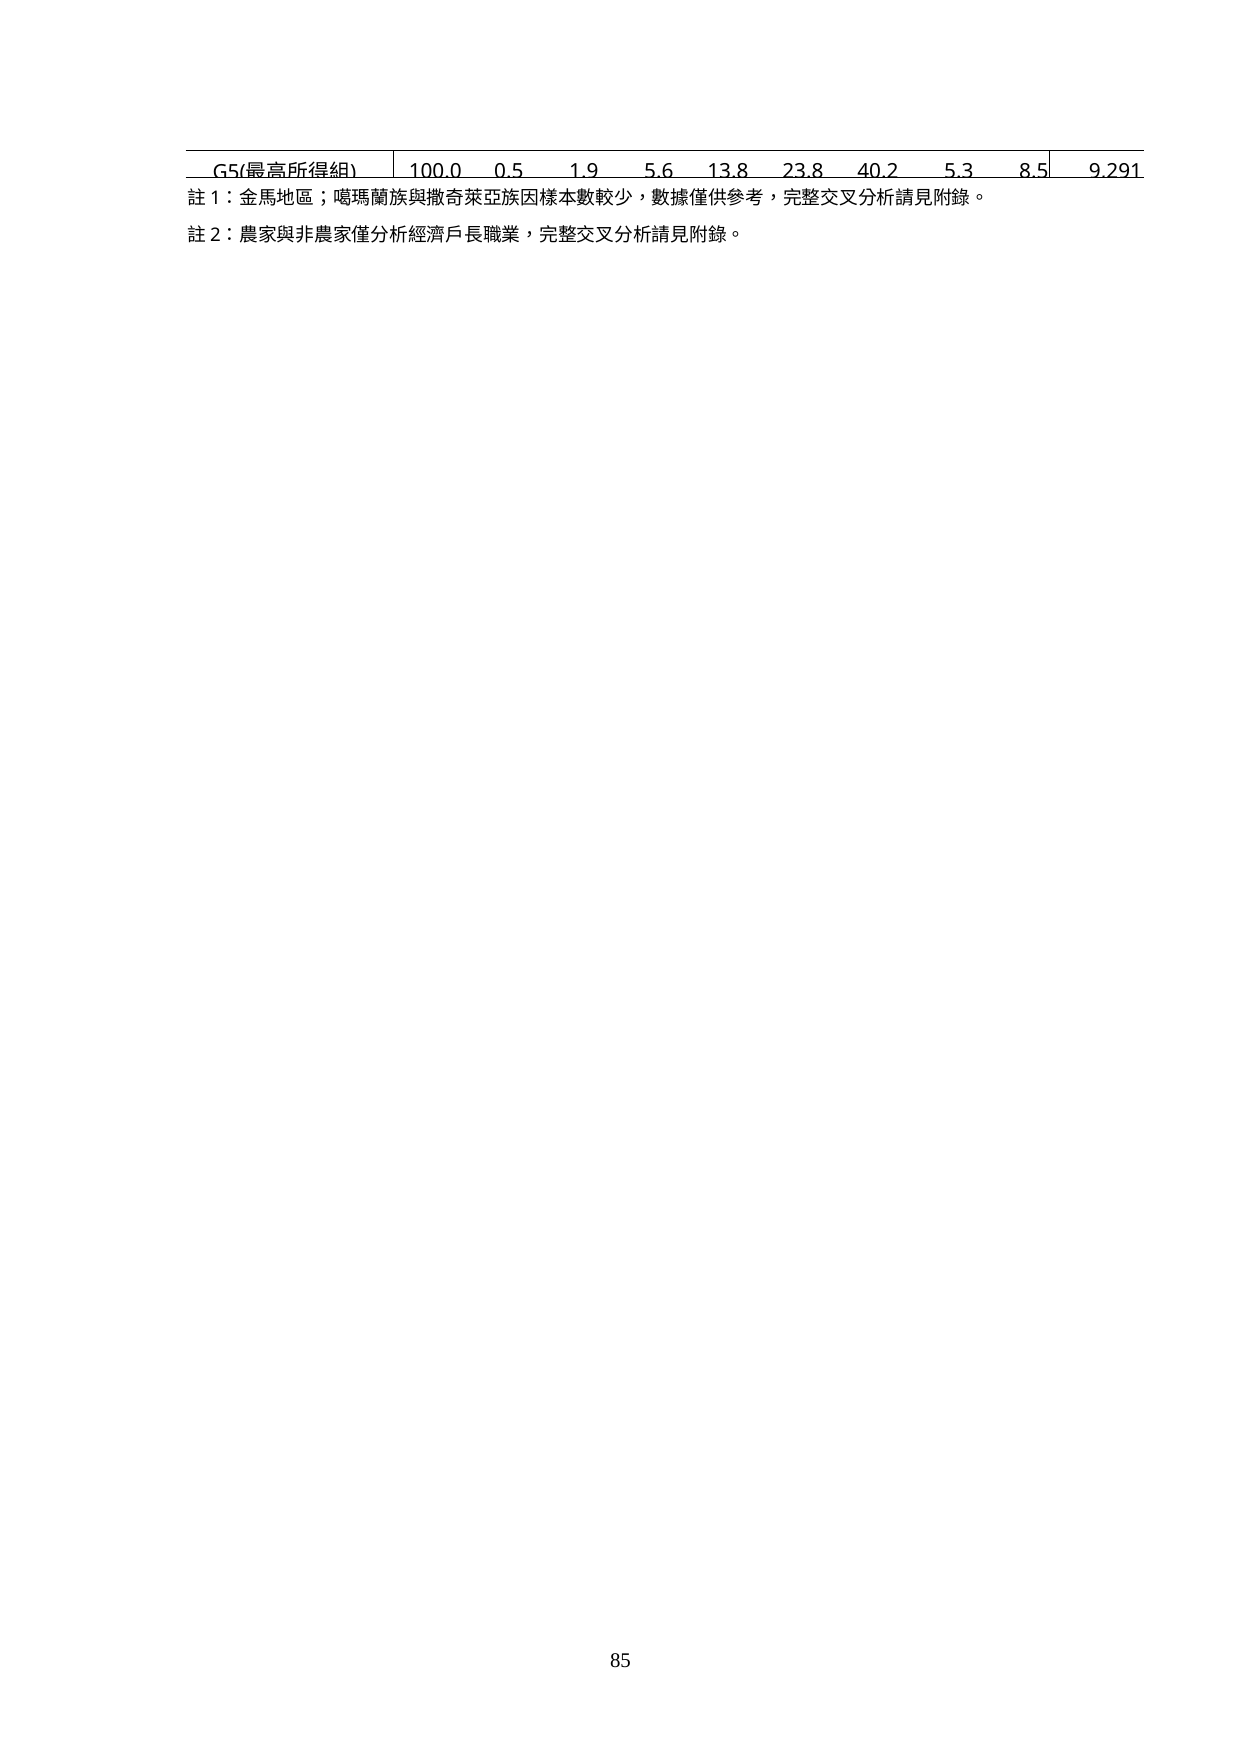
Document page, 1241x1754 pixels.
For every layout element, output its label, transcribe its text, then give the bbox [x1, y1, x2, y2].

text 註2：農家與非農家僅分析經濟戶長職業，完整交叉分析請見附錄。 [187, 215, 1124, 253]
table_cell 8.5 [975, 151, 1049, 177]
table_cell 40.2 [825, 151, 900, 177]
table_cell 23.8 [750, 151, 825, 177]
table_cell G5(最高所得組) [186, 151, 393, 177]
table_cell 5.6 [600, 151, 675, 177]
table_cell 1.9 [525, 151, 600, 177]
text 註1：金馬地區；噶瑪蘭族與撒奇萊亞族因樣本數較少，數據僅供參考，完整交叉分析請見附錄。 [187, 178, 1124, 215]
table_cell 0.5 [463, 151, 525, 177]
table_cell 5.3 [900, 151, 975, 177]
table_cell 9,291 [1050, 151, 1143, 177]
table_cell 13.8 [675, 151, 750, 177]
table_cell 100.0 [394, 151, 463, 177]
